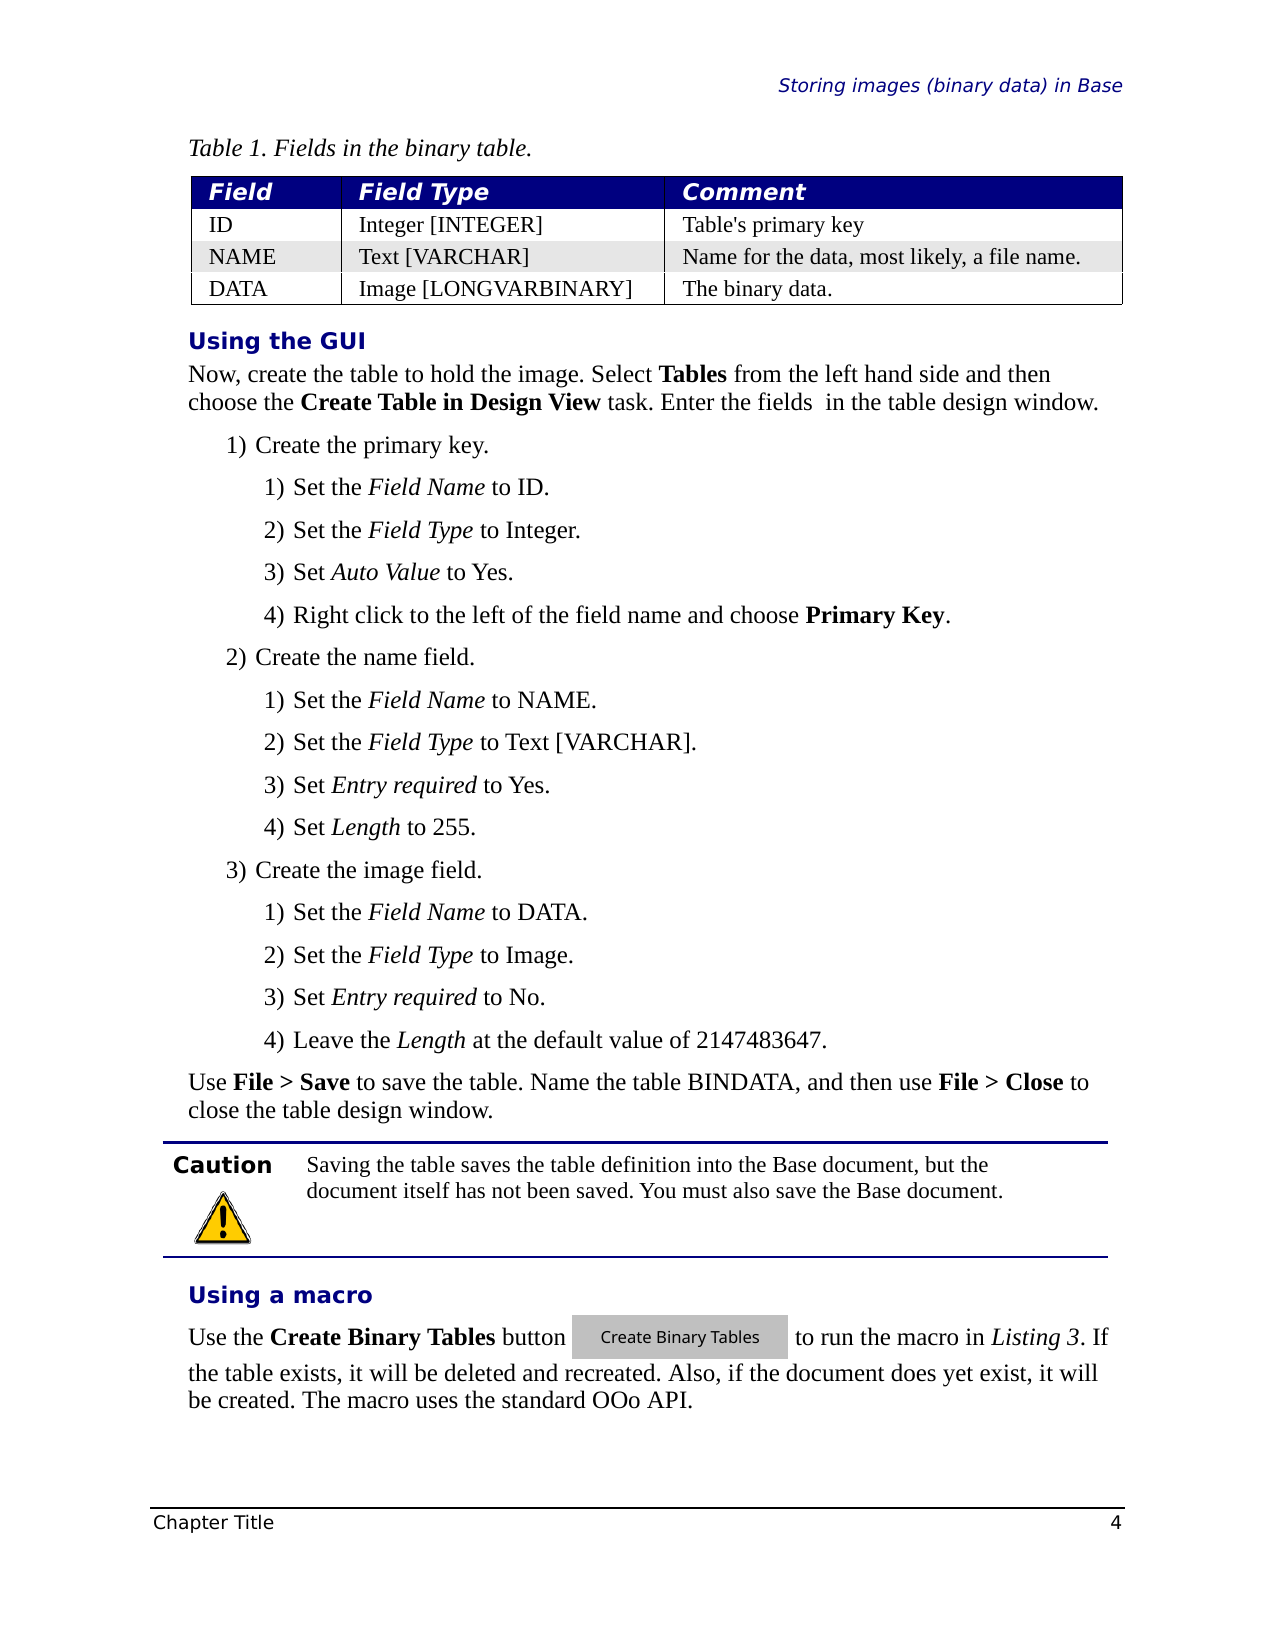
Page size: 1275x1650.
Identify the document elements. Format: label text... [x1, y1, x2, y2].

table_header Saving the table saves the table definition into the Base document, but the document itself has not been saved. You must also save the Base document. [283, 1144, 1108, 1256]
list Leave the Length at the default value of 2147483647. [263, 1026, 1125, 1053]
text Now, create the table to hold the image. Select Tables from the left hand side and then choose the Create Table in Design View task. Enter the fields in the table design window. [188, 361, 1125, 416]
list Set Entry required to Yes. [263, 771, 1125, 798]
list Create the image field. [226, 856, 1125, 883]
list Set Auto Value to Yes. [263, 558, 1125, 586]
list Set the Field Type to Integer. [263, 516, 1125, 543]
list Create the primary key. [226, 431, 1125, 458]
table_cell ID [192, 209, 341, 241]
subtitle Using the GUI [188, 328, 1125, 354]
table_cell Name for the data, most likely, a file name. [665, 241, 1122, 272]
table_cell NAME [192, 241, 341, 272]
list Set Length to 255. [263, 813, 1125, 841]
list Set the Field Name to ID. [263, 473, 1125, 501]
table_cell Text [VARCHAR] [342, 241, 664, 272]
table_cell The binary data. [665, 273, 1122, 304]
text Table 1. Fields in the binary table. [188, 134, 1125, 162]
table_header Field [192, 177, 341, 209]
table_header Field Type [342, 177, 664, 209]
picture [190, 1187, 255, 1248]
list Right click to the left of the field name and choose Primary Key. [263, 601, 1125, 628]
table_header Caution [163, 1144, 283, 1256]
list Create the name field. [226, 643, 1125, 671]
table_cell Table's primary key [665, 209, 1122, 241]
table_header Comment [665, 177, 1122, 209]
text Use the Create Binary Tables button to run the macro in Listing 3. If the table exists, it will be deleted and recreated. Also, if the document does yet exist, it will be created. The macro uses the standard OOo API. [188, 1315, 1125, 1414]
text Use File > Save to save the table. Name the table BINDATA, and then use File > Close to close the table design window. [188, 1068, 1125, 1124]
table_cell Integer [INTEGER] [342, 209, 664, 241]
table_cell Image [LONGVARBINARY] [342, 273, 664, 304]
subtitle Using a macro [188, 1282, 1125, 1309]
list Set the Field Name to NAME. [263, 686, 1125, 713]
table_cell DATA [192, 273, 341, 304]
list Set the Field Name to DATA. [263, 898, 1125, 926]
list Set the Field Type to Text [VARCHAR]. [263, 728, 1125, 756]
list Set the Field Type to Image. [263, 941, 1125, 968]
list Set Entry required to No. [263, 983, 1125, 1011]
